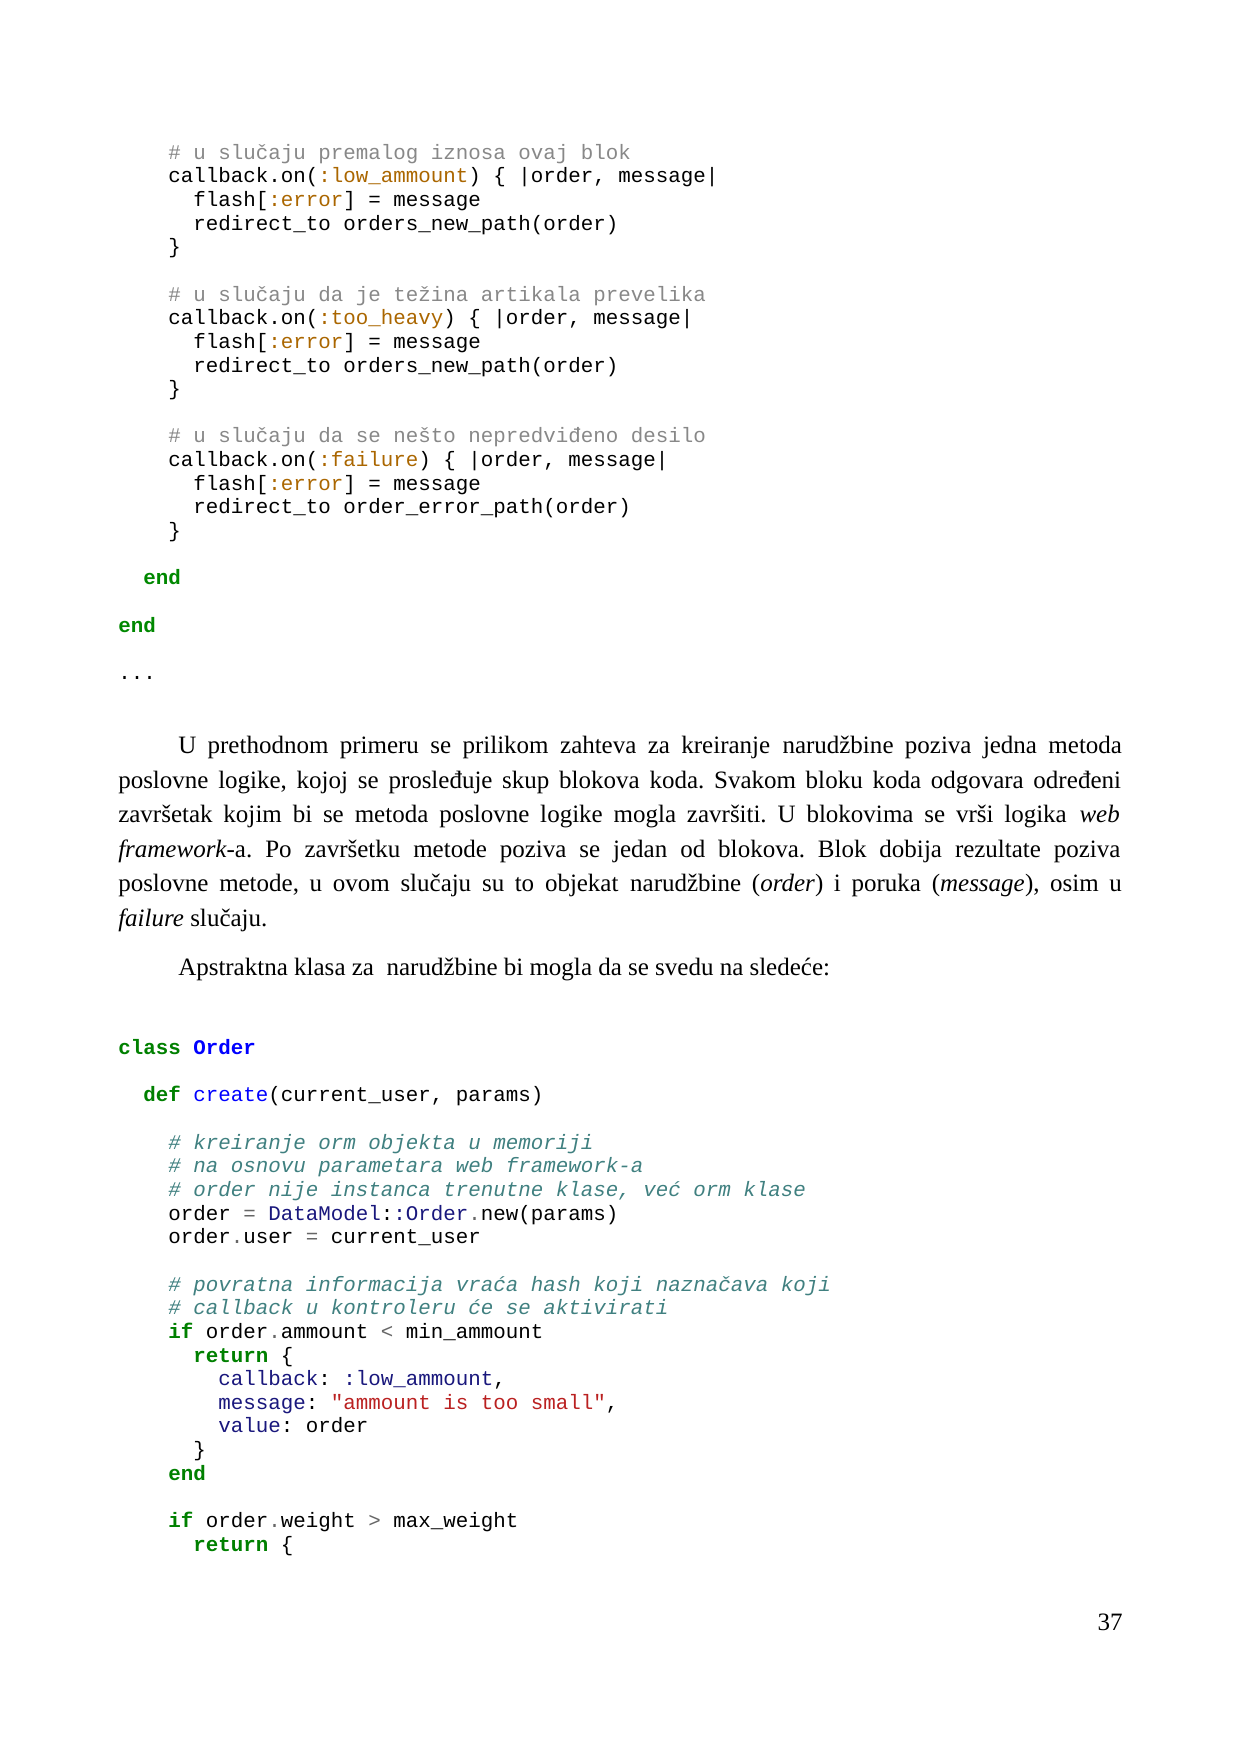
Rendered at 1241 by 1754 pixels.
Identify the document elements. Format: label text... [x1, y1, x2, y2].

text redirect_to orders_new_path(order) [118, 354, 1122, 378]
text value: order [118, 1416, 1122, 1439]
text Apstraktna klasa za narudžbine bi mogla da se svedu na sledeće: [118, 952, 1122, 981]
text callback: :low_ammount, [118, 1368, 1122, 1392]
text class Order [118, 1037, 1122, 1061]
text order.user = current_user [118, 1226, 1122, 1250]
text # kreiranje orm objekta u memoriji [118, 1132, 1122, 1155]
text ... [118, 662, 1122, 686]
text } [118, 1439, 1122, 1463]
text } [118, 236, 1122, 260]
text # order nije instanca trenutne klase, već orm klase [118, 1179, 1122, 1203]
text } [118, 378, 1122, 402]
text # u slučaju da se nešto nepredviđeno desilo [118, 426, 1122, 449]
text flash[:error] = message [118, 189, 1122, 213]
text redirect_to order_error_path(order) [118, 496, 1122, 520]
text # na osnovu parametara web framework-a [118, 1155, 1122, 1179]
text end [118, 615, 1122, 638]
text flash[:error] = message [118, 473, 1122, 496]
text return { [118, 1534, 1122, 1557]
text callback.on(:too_heavy) { |order, message| [118, 307, 1122, 331]
text } [118, 520, 1122, 544]
text U prethodnom primeru se prilikom zahteva za kreiranje narudžbine poziva jedna metoda poslovne logike, kojoj se prosleđuje skup blokova koda. Svakom bloku koda odgovara određeni završetak kojim bi se metoda poslovne logike mogla završiti. U blokovima se vrši logika web framework-a. Po završetku metode poziva se jedan od blokova. Blok dobija rezultate poziva poslovne metode, u ovom slučaju su to objekat narudžbine (order) i poruka (message), osim u failure slučaju. [118, 731, 1122, 932]
text if order.ammount < min_ammount [118, 1321, 1122, 1344]
text end [118, 567, 1122, 591]
text end [118, 1463, 1122, 1486]
text order = DataModel::Order.new(params) [118, 1203, 1122, 1226]
text redirect_to orders_new_path(order) [118, 213, 1122, 236]
text callback.on(:low_ammount) { |order, message| [118, 165, 1122, 189]
text message: "ammount is too small", [118, 1392, 1122, 1416]
text # u slučaju premalog iznosa ovaj blok [118, 142, 1122, 165]
text flash[:error] = message [118, 331, 1122, 354]
text if order.weight > max_weight [118, 1510, 1122, 1534]
text callback.on(:failure) { |order, message| [118, 449, 1122, 473]
text # povratna informacija vraća hash koji naznačava koji [118, 1274, 1122, 1297]
text # callback u kontroleru će se aktivirati [118, 1297, 1122, 1321]
text def create(current_user, params) [118, 1084, 1122, 1108]
text # u slučaju da je težina artikala prevelika [118, 284, 1122, 307]
text return { [118, 1344, 1122, 1368]
